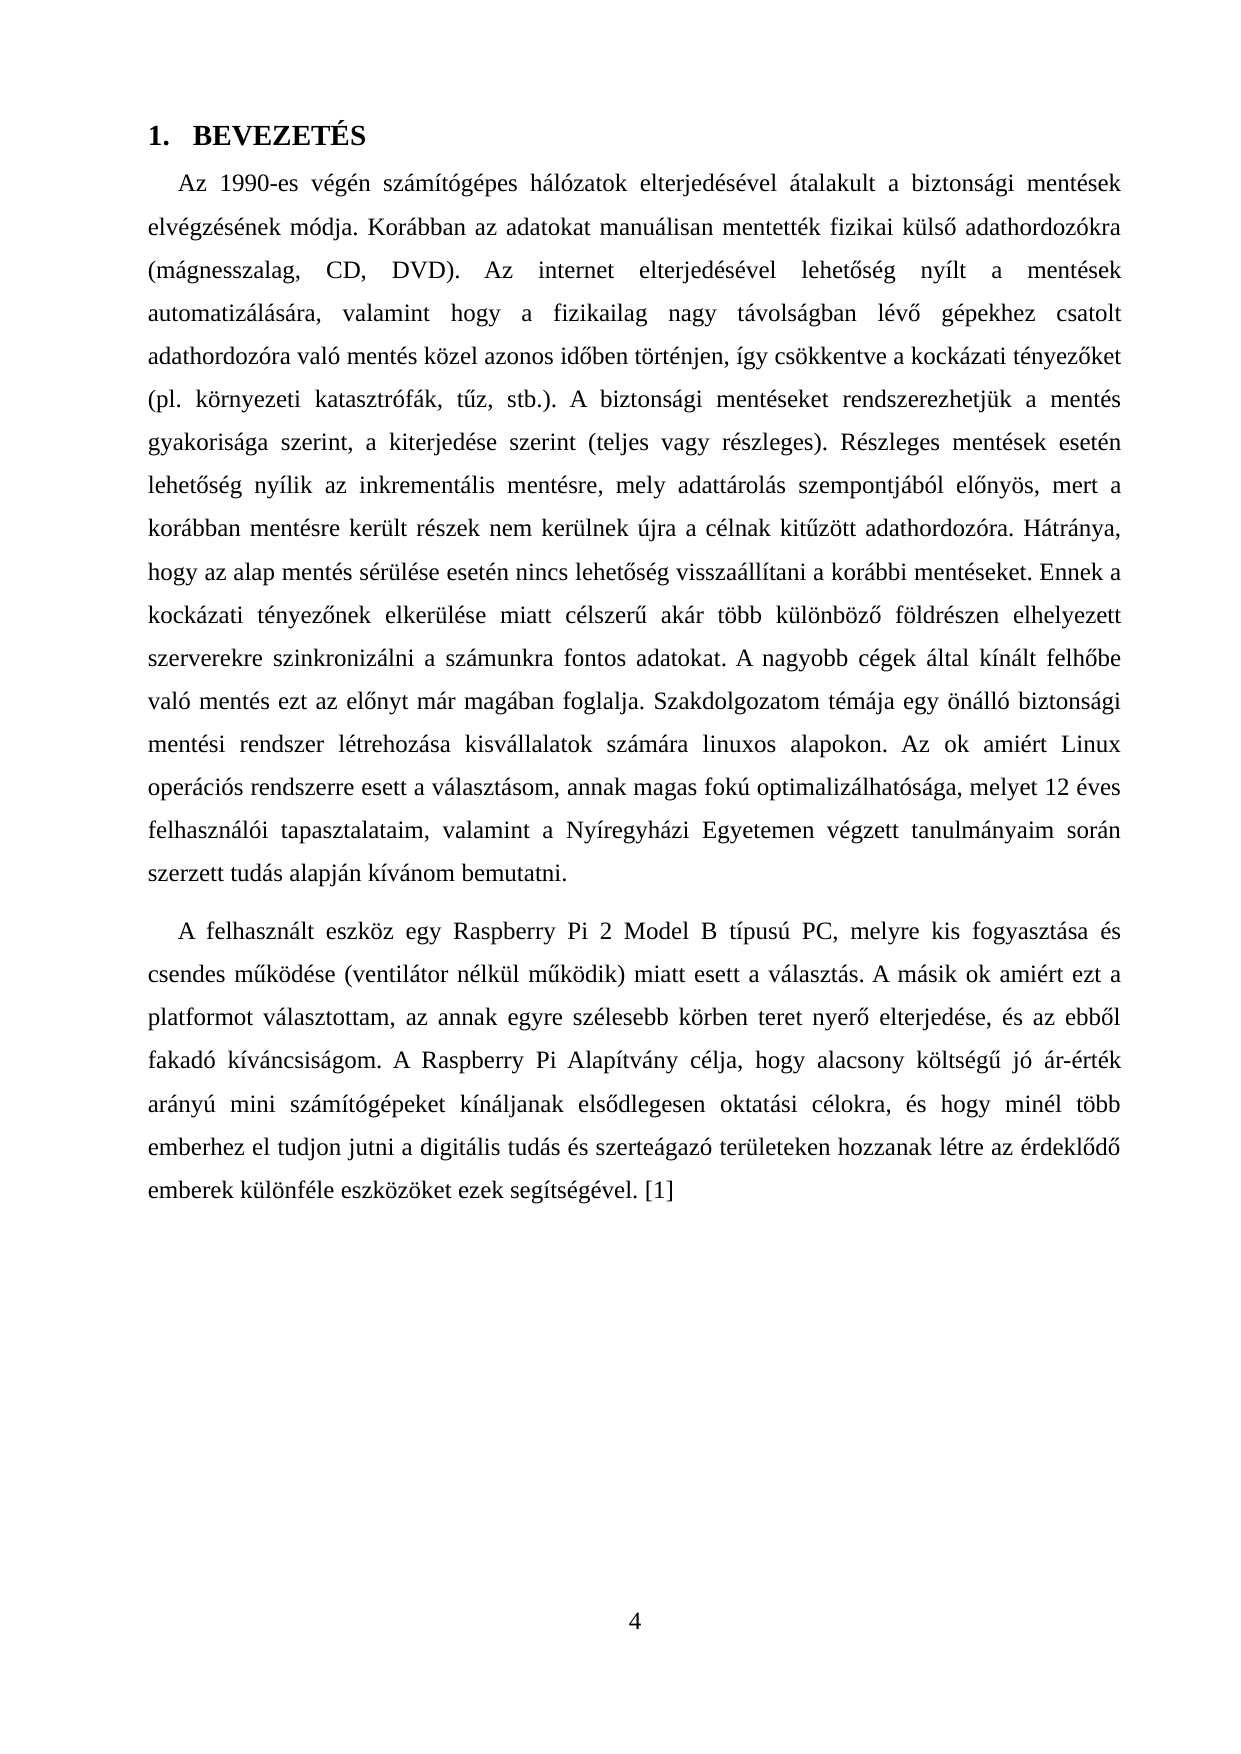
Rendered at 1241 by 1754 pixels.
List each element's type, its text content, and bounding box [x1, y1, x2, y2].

text A felhasznált eszköz egy Raspberry Pi 2 Model B típusú PC, melyre kis fogyasztása és csendes működése (ventilátor nélkül működik) miatt esett a választás. A másik ok amiért ezt a platformot választottam, az annak egyre szélesebb körben teret nyerő elterjedése, és az ebből fakadó kíváncsiságom. A Raspberry Pi Alapítvány célja, hogy alacsony költségű jó ár-érték arányú mini számítógépeket kínáljanak elsődlegesen oktatási célokra, és hogy minél több emberhez el tudjon jutni a digitális tudás és szerteágazó területeken hozzanak létre az érdeklődő emberek különféle eszközöket ezek segítségével. [1] [148, 916, 1122, 1204]
text Az 1990-es végén számítógépes hálózatok elterjedésével átalakult a biztonsági mentések elvégzésének módja. Korábban az adatokat manuálisan mentették fizikai külső adathordozókra (mágnesszalag, CD, DVD). Az internet elterjedésével lehetőség nyílt a mentések automatizálására, valamint hogy a fizikailag nagy távolságban lévő gépekhez csatolt adathordozóra való mentés közel azonos időben történjen, így csökkentve a kockázati tényezőket (pl. környezeti katasztrófák, tűz, stb.). A biztonsági mentéseket rendszerezhetjük a mentés gyakorisága szerint, a kiterjedése szerint (teljes vagy részleges). Részleges mentések esetén lehetőség nyílik az inkrementális mentésre, mely adattárolás szempontjából előnyös, mert a korábban mentésre került részek nem kerülnek újra a célnak kitűzött adathordozóra. Hátránya, hogy az alap mentés sérülése esetén nincs lehetőség visszaállítani a korábbi mentéseket. Ennek a kockázati tényezőnek elkerülése miatt célszerű akár több különböző földrészen elhelyezett szerverekre szinkronizálni a számunkra fontos adatokat. A nagyobb cégek által kínált felhőbe való mentés ezt az előnyt már magában foglalja. Szakdolgozatom témája egy önálló biztonsági mentési rendszer létrehozása kisvállalatok számára linuxos alapokon. Az ok amiért Linux operációs rendszerre esett a választásom, annak magas fokú optimalizálhatósága, melyet 12 éves felhasználói tapasztalataim, valamint a Nyíregyházi Egyetemen végzett tanulmányaim során szerzett tudás alapján kívánom bemutatni. [148, 168, 1122, 887]
subtitle BEVEZETÉS [148, 118, 1122, 152]
